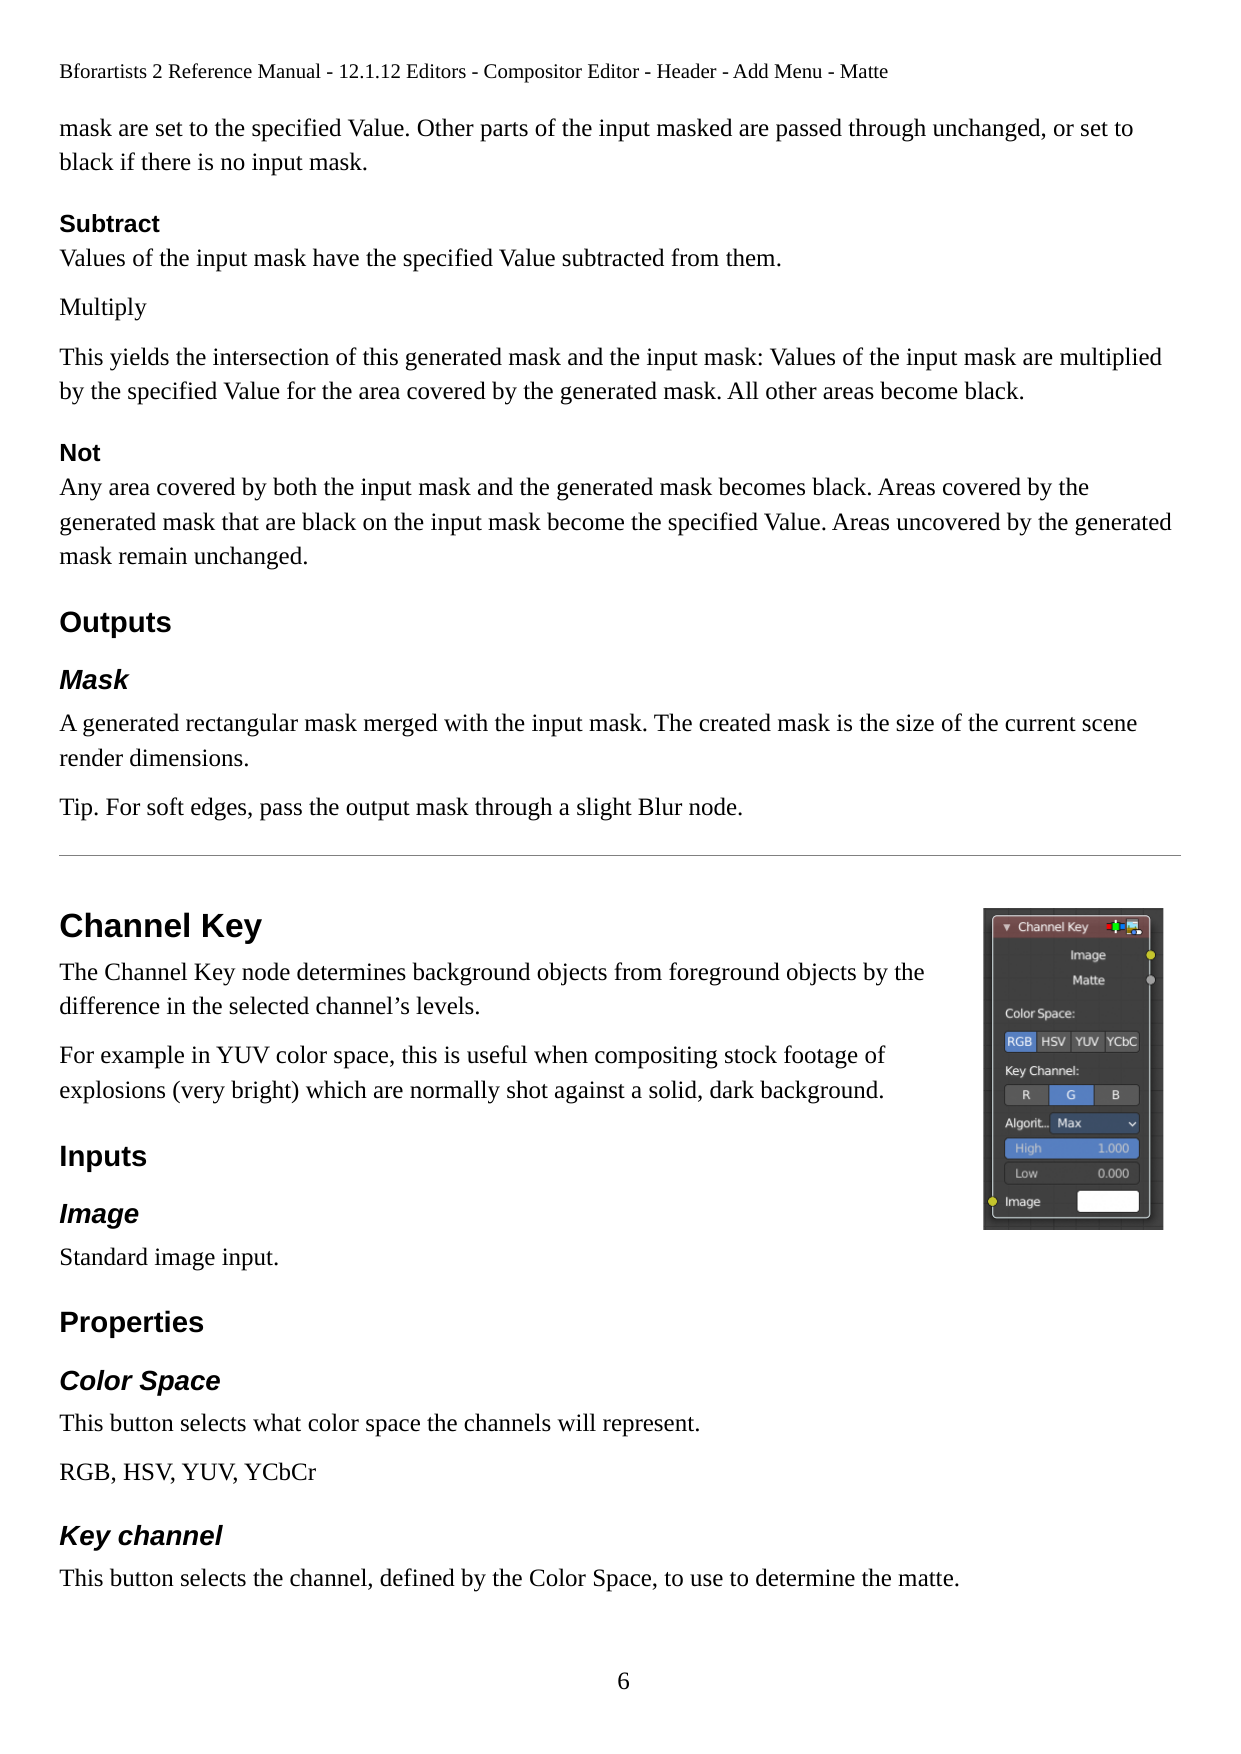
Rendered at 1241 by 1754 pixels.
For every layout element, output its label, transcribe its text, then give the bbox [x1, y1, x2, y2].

text This yields the intersection of this generated mask and the input mask: Values of the input mask are multiplied by the specified Value for the area covered by the generated mask. All other areas become black. [59, 342, 1181, 405]
text RGB, HSV, YUV, YCbCr [59, 1457, 1181, 1486]
subtitle [1164, 1138, 1181, 1172]
subtitle [1164, 1197, 1181, 1229]
subtitle Color Space [59, 1364, 1181, 1396]
text Tip. For soft edges, pass the output mask through a slight Blur node. [59, 792, 1181, 820]
subtitle Outputs [59, 605, 1181, 639]
subtitle Image [59, 1197, 983, 1229]
subtitle Inputs [59, 1138, 983, 1172]
text Values of the input mask have the specified Value subtracted from them. [59, 243, 1181, 272]
subtitle Mask [59, 664, 1181, 696]
text The Channel Key node determines background objects from foreground objects by the difference in the selected channel’s levels. [59, 957, 983, 1020]
subtitle Key channel [59, 1519, 1181, 1551]
text This button selects the channel, defined by the Color Space, to use to determine the matte. [59, 1563, 1181, 1592]
text Any area covered by both the input mask and the generated mask becomes black. Areas covered by the generated mask that are black on the input mask become the specified Value. Areas uncovered by the generated mask remain unchanged. [59, 472, 1181, 570]
subtitle Subtract [59, 209, 1181, 237]
text Multiply [59, 292, 1181, 321]
subtitle Not [59, 438, 1181, 466]
text Standard image input. [59, 1242, 1181, 1270]
subtitle Channel Key [59, 906, 1181, 944]
text For example in YUV color space, this is useful when compositing stock footage of explosions (very bright) which are normally shot against a solid, dark background. [59, 1040, 983, 1104]
picture [983, 908, 1164, 1230]
text mask are set to the specified Value. Other parts of the input masked are passed through unchanged, or set to black if there is no input mask. [59, 113, 1181, 176]
text A generated rectangular mask merged with the input mask. The created mask is the size of the current scene render dimensions. [59, 708, 1181, 771]
text This button selects what color space the channels will represent. [59, 1408, 1181, 1437]
subtitle Properties [59, 1305, 1181, 1339]
